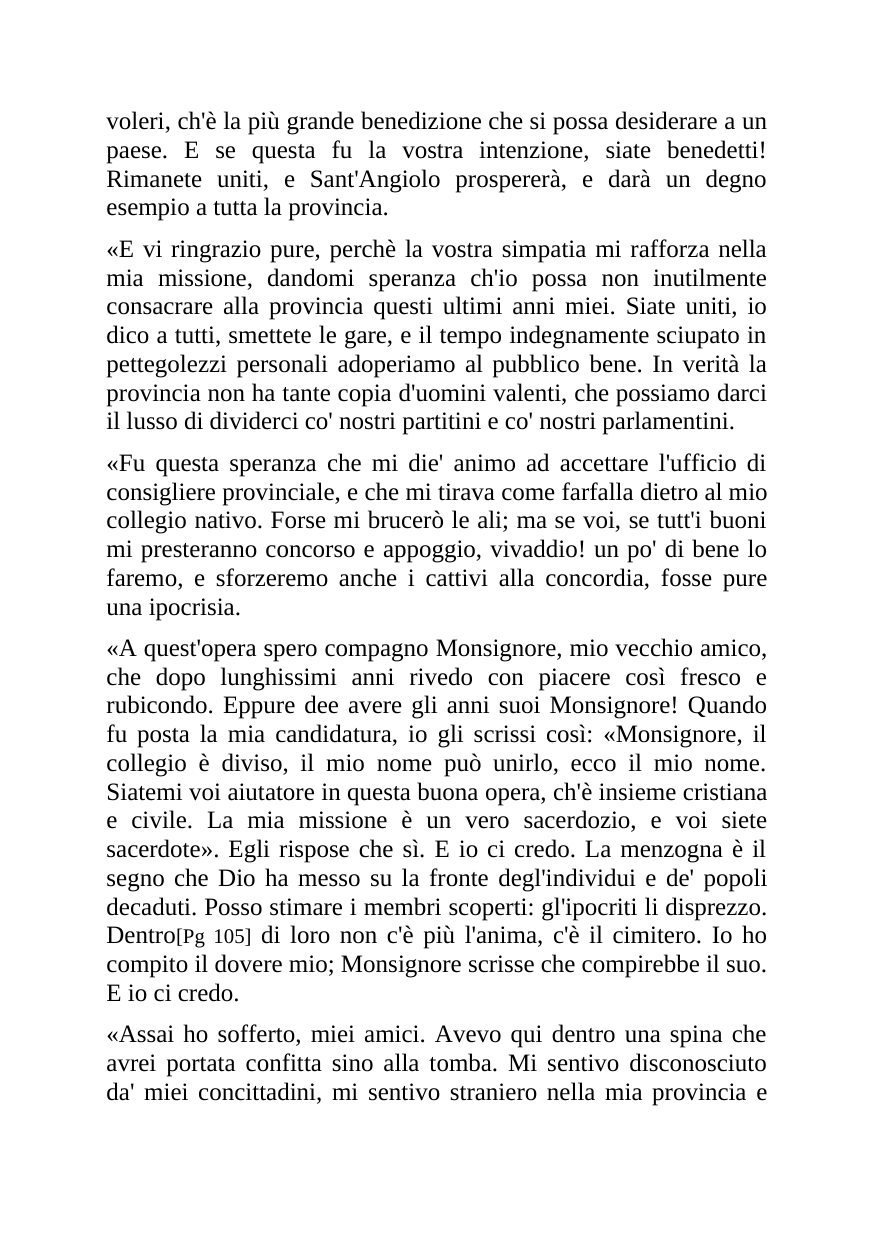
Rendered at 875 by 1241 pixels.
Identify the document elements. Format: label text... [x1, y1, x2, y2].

text voleri, ch'è la più grande benedizione che si possa desiderare a un paese. E se questa fu la vostra intenzione, siate benedetti! Rimanete uniti, e Sant'Angiolo prospererà, e darà un degno esempio a tutta la provincia. [106, 106, 768, 221]
text «Fu questa speranza che mi die' animo ad accettare l'ufficio di consigliere provinciale, e che mi tirava come farfalla dietro al mio collegio nativo. Forse mi brucerò le ali; ma se voi, se tutt'i buoni mi presteranno concorso e appoggio, vivaddio! un po' di bene lo faremo, e sforzeremo anche i cattivi alla concordia, fosse pure una ipocrisia. [106, 448, 768, 620]
text «Assai ho sofferto, miei amici. Avevo qui dentro una spina che avrei portata confitta sino alla tomba. Mi sentivo disconosciuto da' miei concittadini, mi sentivo straniero nella mia provincia e [106, 1019, 768, 1106]
text «A quest'opera spero compagno Monsignore, mio vecchio amico, che dopo lunghissimi anni rivedo con piacere così fresco e rubicondo. Eppure dee avere gli anni suoi Monsignore! Quando fu posta la mia candidatura, io gli scrissi così: «Monsignore, il collegio è diviso, il mio nome può unirlo, ecco il mio nome. Siatemi voi aiutatore in questa buona opera, ch'è insieme cristiana e civile. La mia missione è un vero sacerdozio, e voi siete sacerdote». Egli rispose che sì. E io ci credo. La menzogna è il segno che Dio ha messo su la fronte degl'individui e de' popoli decaduti. Posso stimare i membri scoperti: gl'ipocriti li disprezzo. Dentro[Pg 105] di loro non c'è più l'anima, c'è il cimitero. Io ho compito il dovere mio; Monsignore scrisse che compirebbe il suo. E io ci credo. [106, 633, 768, 1007]
text «E vi ringrazio pure, perchè la vostra simpatia mi rafforza nella mia missione, dandomi speranza ch'io possa non inutilmente consacrare alla provincia questi ultimi anni miei. Siate uniti, io dico a tutti, smettete le gare, e il tempo indegnamente sciupato in pettegolezzi personali adoperiamo al pubblico bene. In verità la provincia non ha tante copia d'uomini valenti, che possiamo darci il lusso di dividerci co' nostri partitini e co' nostri parlamentini. [106, 234, 768, 435]
